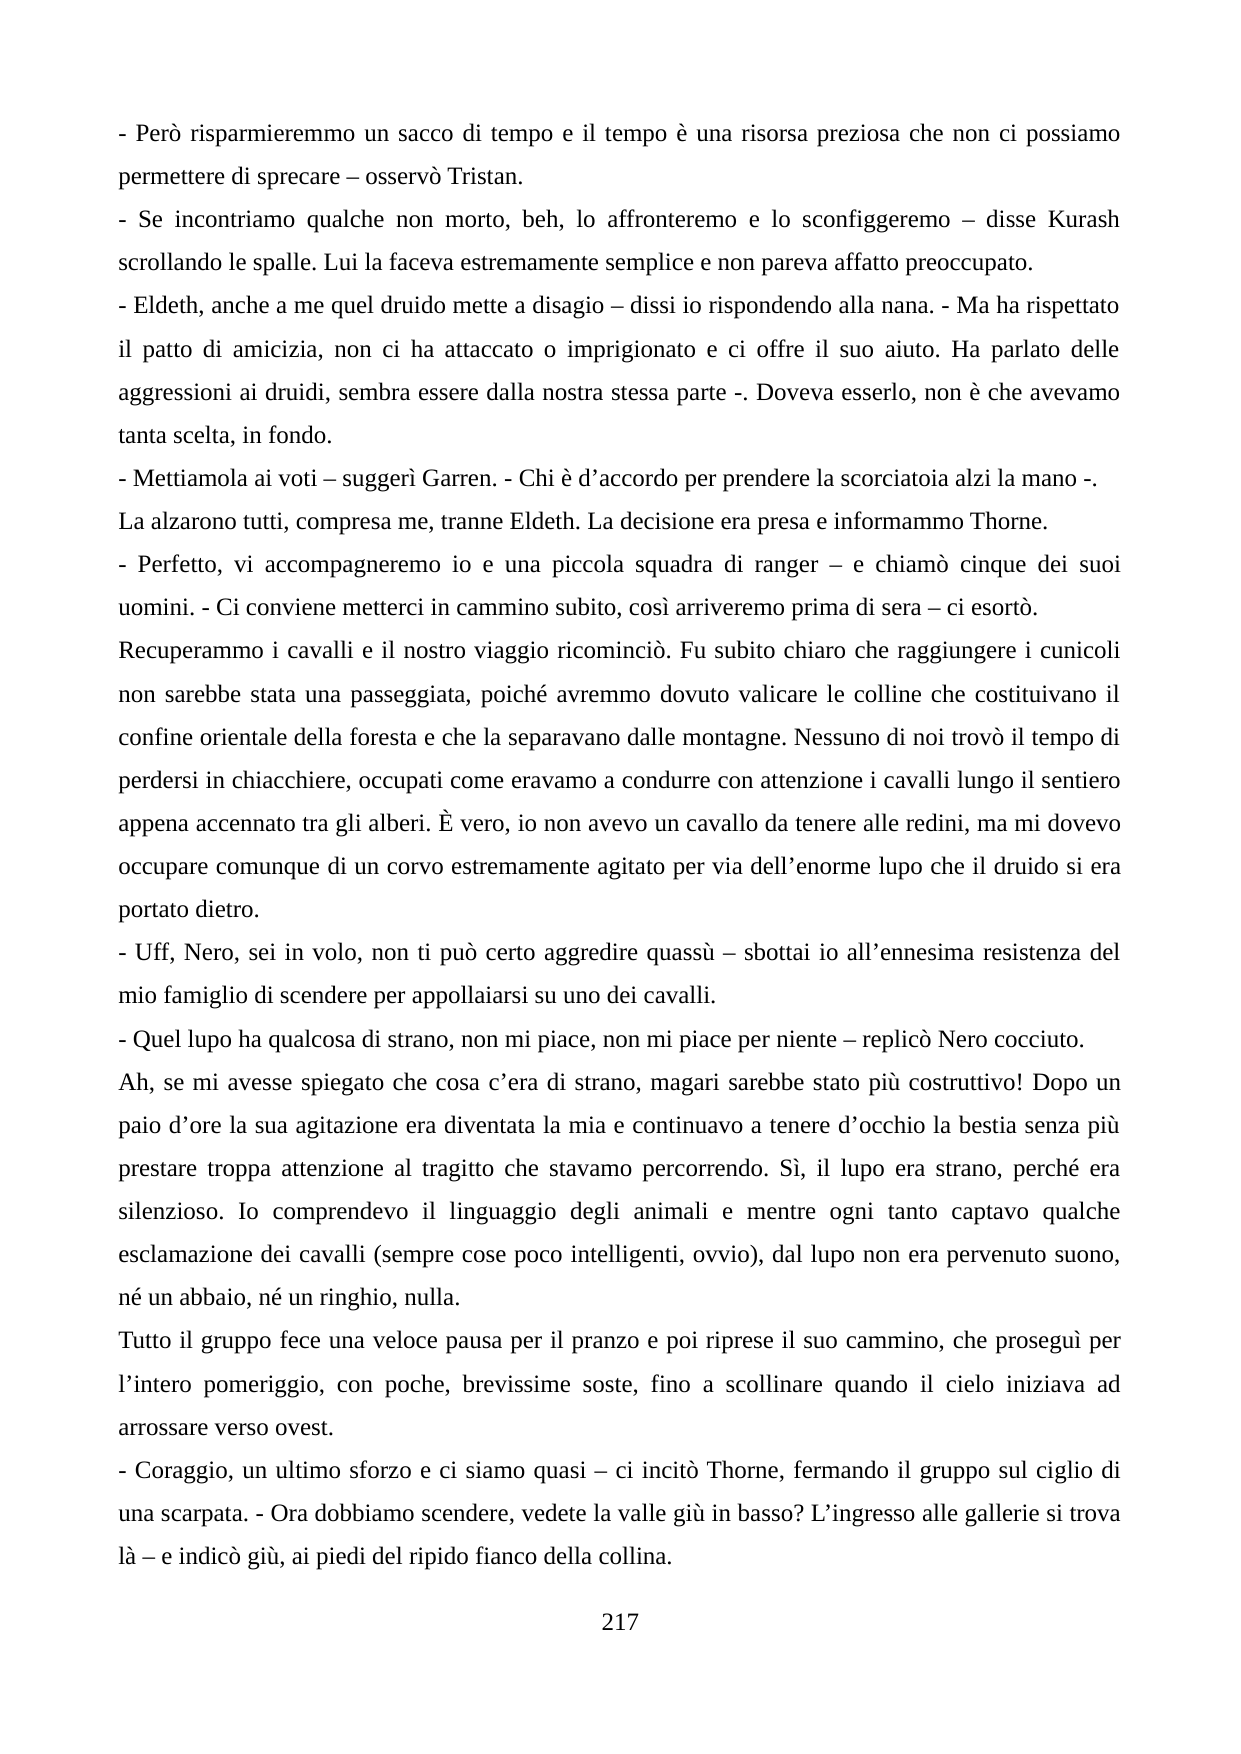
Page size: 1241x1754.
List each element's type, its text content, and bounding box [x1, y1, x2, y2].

text Ah, se mi avesse spiegato che cosa c’era di strano, magari sarebbe stato più costruttivo! Dopo un paio d’ore la sua agitazione era diventata la mia e continuavo a tenere d’occhio la bestia senza più prestare troppa attenzione al tragitto che stavamo percorrendo. Sì, il lupo era strano, perché era silenzioso. Io comprendevo il linguaggio degli animali e mentre ogni tanto captavo qualche esclamazione dei cavalli (sempre cose poco intelligenti, ovvio), dal lupo non era pervenuto suono, né un abbaio, né un ringhio, nulla. [118, 1067, 1122, 1311]
text - Perfetto, vi accompagneremo io e una piccola squadra di ranger – e chiamò cinque dei suoi uomini. - Ci conviene metterci in cammino subito, così arriveremo prima di sera – ci esortò. [118, 549, 1122, 621]
text - Quel lupo ha qualcosa di strano, non mi piace, non mi piace per niente – replicò Nero cocciuto. [118, 1024, 1122, 1052]
text La alzarono tutti, compresa me, tranne Eldeth. La decisione era presa e informammo Thorne. [118, 506, 1122, 535]
text - Mettiamola ai voti – suggerì Garren. - Chi è d’accordo per prendere la scorciatoia alzi la mano -. [118, 463, 1122, 492]
text - Uff, Nero, sei in volo, non ti può certo aggredire quassù – sbottai io all’ennesima resistenza del mio famiglio di scendere per appollaiarsi su uno dei cavalli. [118, 937, 1122, 1009]
text - Eldeth, anche a me quel druido mette a disagio – dissi io rispondendo alla nana. - Ma ha rispettato il patto di amicizia, non ci ha attaccato o imprigionato e ci offre il suo aiuto. Ha parlato delle aggressioni ai druidi, sembra essere dalla nostra stessa parte -. Doveva esserlo, non è che avevamo tanta scelta, in fondo. [118, 291, 1122, 449]
text - Però risparmieremmo un sacco di tempo e il tempo è una risorsa preziosa che non ci possiamo permettere di sprecare – osservò Tristan. [118, 118, 1122, 190]
text - Se incontriamo qualche non morto, beh, lo affronteremo e lo sconfiggeremo – disse Kurash scrollando le spalle. Lui la faceva estremamente semplice e non pareva affatto preoccupato. [118, 204, 1122, 276]
text Tutto il gruppo fece una veloce pausa per il pranzo e poi riprese il suo cammino, che proseguì per l’intero pomeriggio, con poche, brevissime soste, fino a scollinare quando il cielo iniziava ad arrossare verso ovest. [118, 1326, 1122, 1441]
text - Coraggio, un ultimo sforzo e ci siamo quasi – ci incitò Thorne, fermando il gruppo sul ciglio di una scarpata. - Ora dobbiamo scendere, vedete la valle giù in basso? L’ingresso alle gallerie si trova là – e indicò giù, ai piedi del ripido fianco della collina. [118, 1455, 1122, 1570]
text Recuperammo i cavalli e il nostro viaggio ricominciò. Fu subito chiaro che raggiungere i cunicoli non sarebbe stata una passeggiata, poiché avremmo dovuto valicare le colline che costituivano il confine orientale della foresta e che la separavano dalle montagne. Nessuno di noi trovò il tempo di perdersi in chiacchiere, occupati come eravamo a condurre con attenzione i cavalli lungo il sentiero appena accennato tra gli alberi. È vero, io non avevo un cavallo da tenere alle redini, ma mi dovevo occupare comunque di un corvo estremamente agitato per via dell’enorme lupo che il druido si era portato dietro. [118, 636, 1122, 923]
